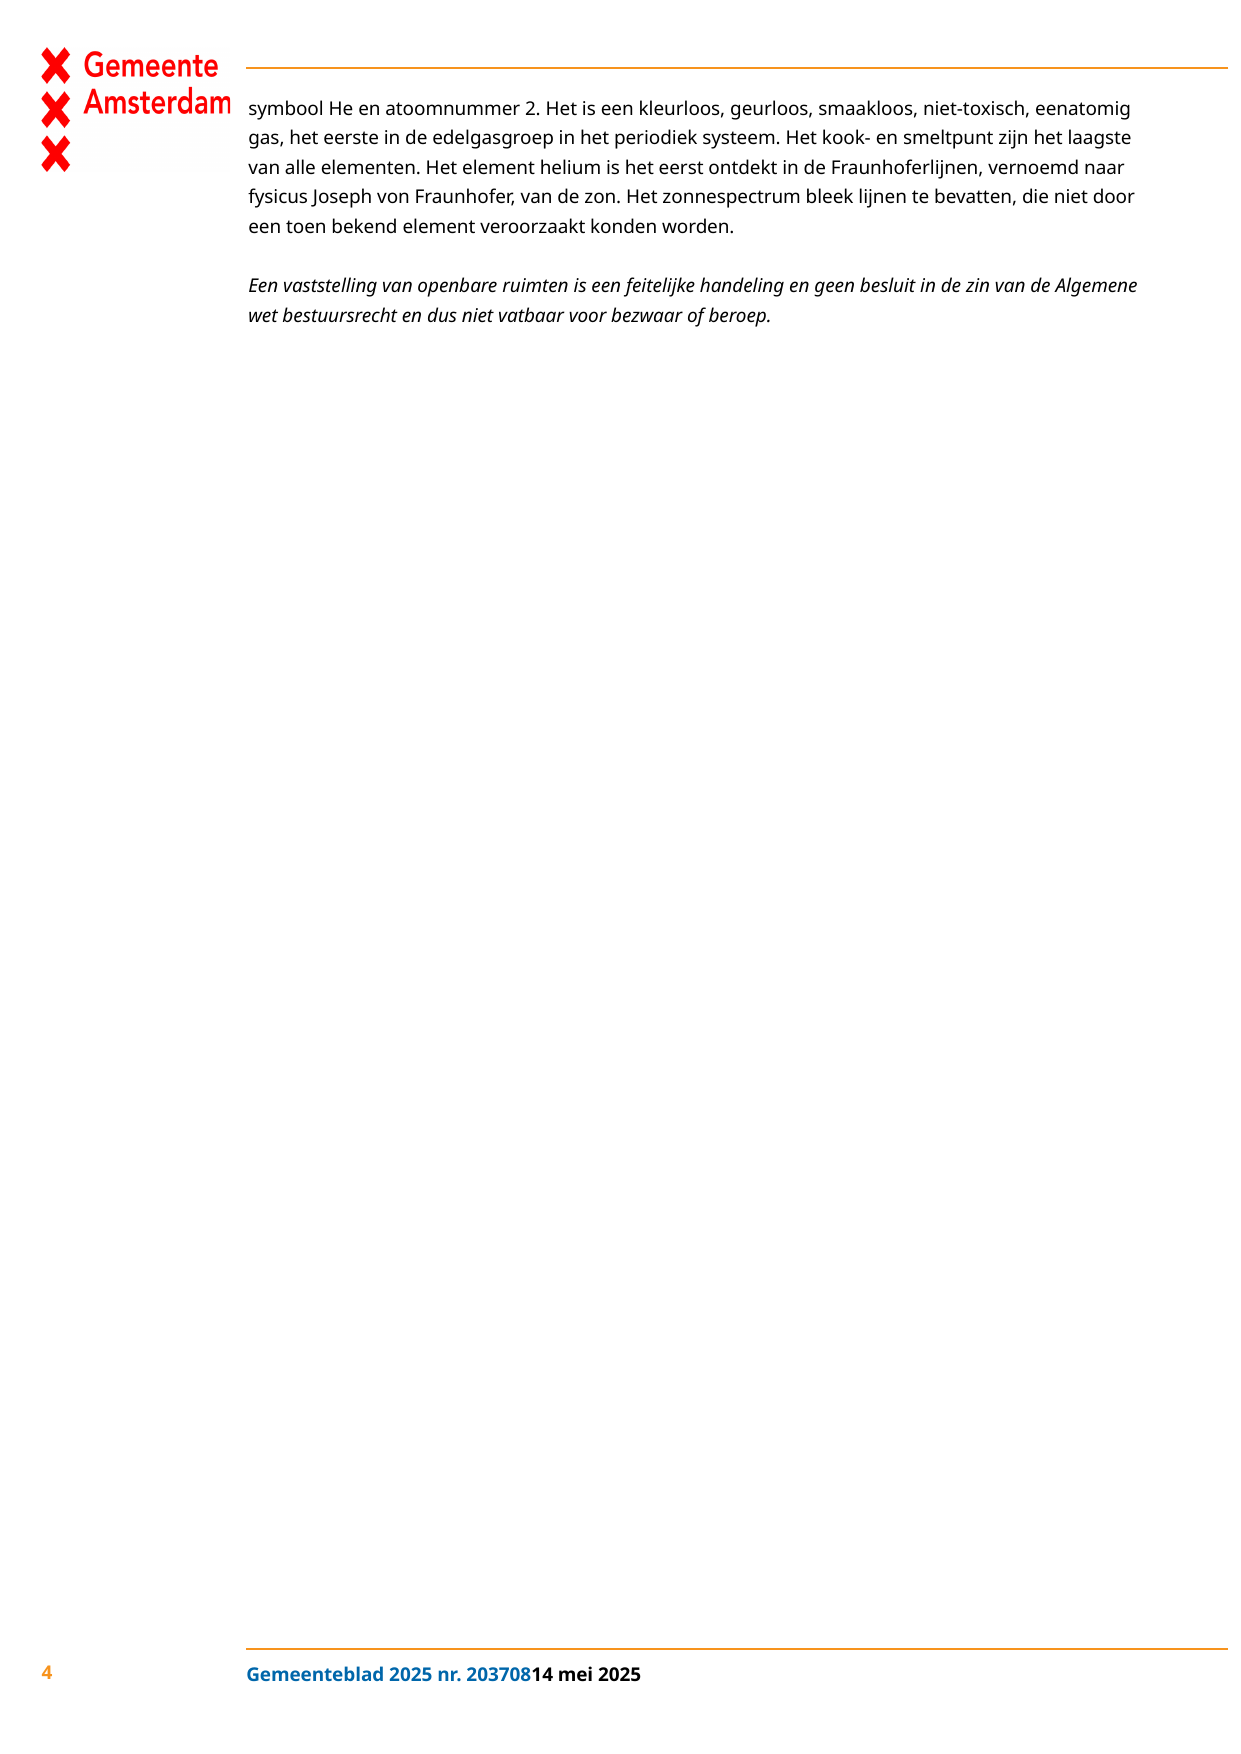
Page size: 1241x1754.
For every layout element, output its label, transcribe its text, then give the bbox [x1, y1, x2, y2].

text symbool He en atoomnummer 2. Het is een kleurloos, geurloos, smaakloos, niet-toxisch, eenatomig gas, het eerste in de edelgasgroep in het periodiek systeem. Het kook- en smeltpunt zijn het laagste van alle elementen. Het element helium is het eerst ontdekt in de Fraunhoferlijnen, vernoemd naar fysicus Joseph von Fraunhofer, van de zon. Het zonnespectrum bleek lijnen te bevatten, die niet door een toen bekend element veroorzaakt konden worden. [248, 95, 1152, 239]
text Een vaststelling van openbare ruimten is een feitelijke handeling en geen besluit in de zin van de Algemene wet bestuursrecht en dus niet vatbaar voor bezwaar of beroep. [248, 272, 1152, 328]
picture [41, 47, 231, 172]
